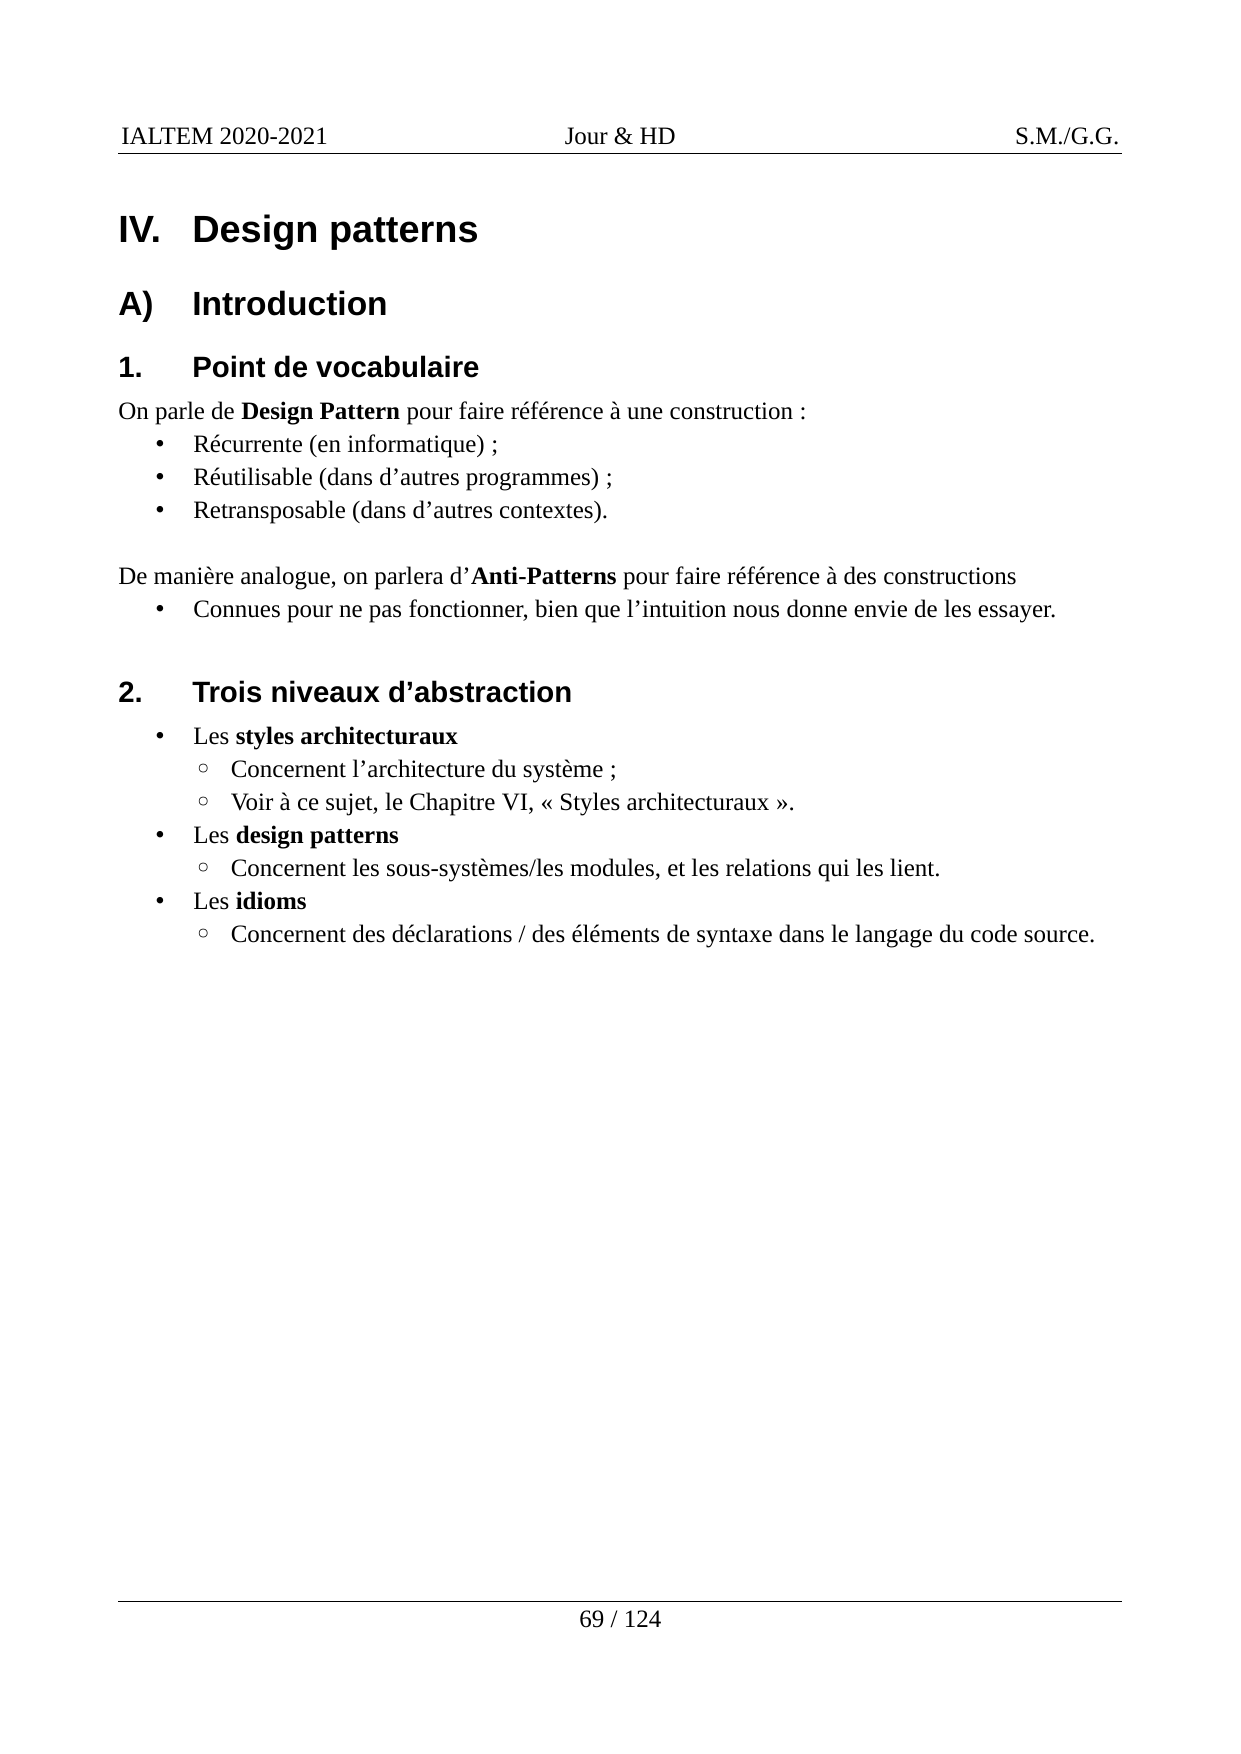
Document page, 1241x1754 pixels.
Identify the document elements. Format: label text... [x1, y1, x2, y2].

list Concernent des déclarations / des éléments de syntaxe dans le langage du code source. [193, 919, 1122, 948]
list Retransposable (dans d’autres contextes). [156, 495, 1122, 524]
list Voir à ce sujet, le Chapitre VI, « Styles architecturaux ». [193, 787, 1122, 816]
text On parle de Design Pattern pour faire référence à une construction : [118, 396, 1122, 425]
list Récurrente (en informatique) ; [156, 429, 1122, 458]
subtitle Point de vocabulaire [118, 350, 1122, 384]
subtitle Trois niveaux d’abstraction [118, 675, 1122, 709]
list Connues pour ne pas fonctionner, bien que l’intuition nous donne envie de les essayer. [156, 594, 1122, 623]
list Concernent les sous-systèmes/les modules, et les relations qui les lient. [193, 853, 1122, 882]
list Les styles architecturaux [156, 721, 1122, 750]
text De manière analogue, on parlera d’Anti-Patterns pour faire référence à des constructions [118, 561, 1122, 590]
list Les design patterns [156, 820, 1122, 849]
subtitle Introduction [118, 284, 1122, 323]
subtitle Design patterns [118, 207, 1122, 251]
list Concernent l’architecture du système ; [193, 754, 1122, 783]
list Les idioms [156, 886, 1122, 915]
list Réutilisable (dans d’autres programmes) ; [156, 462, 1122, 491]
